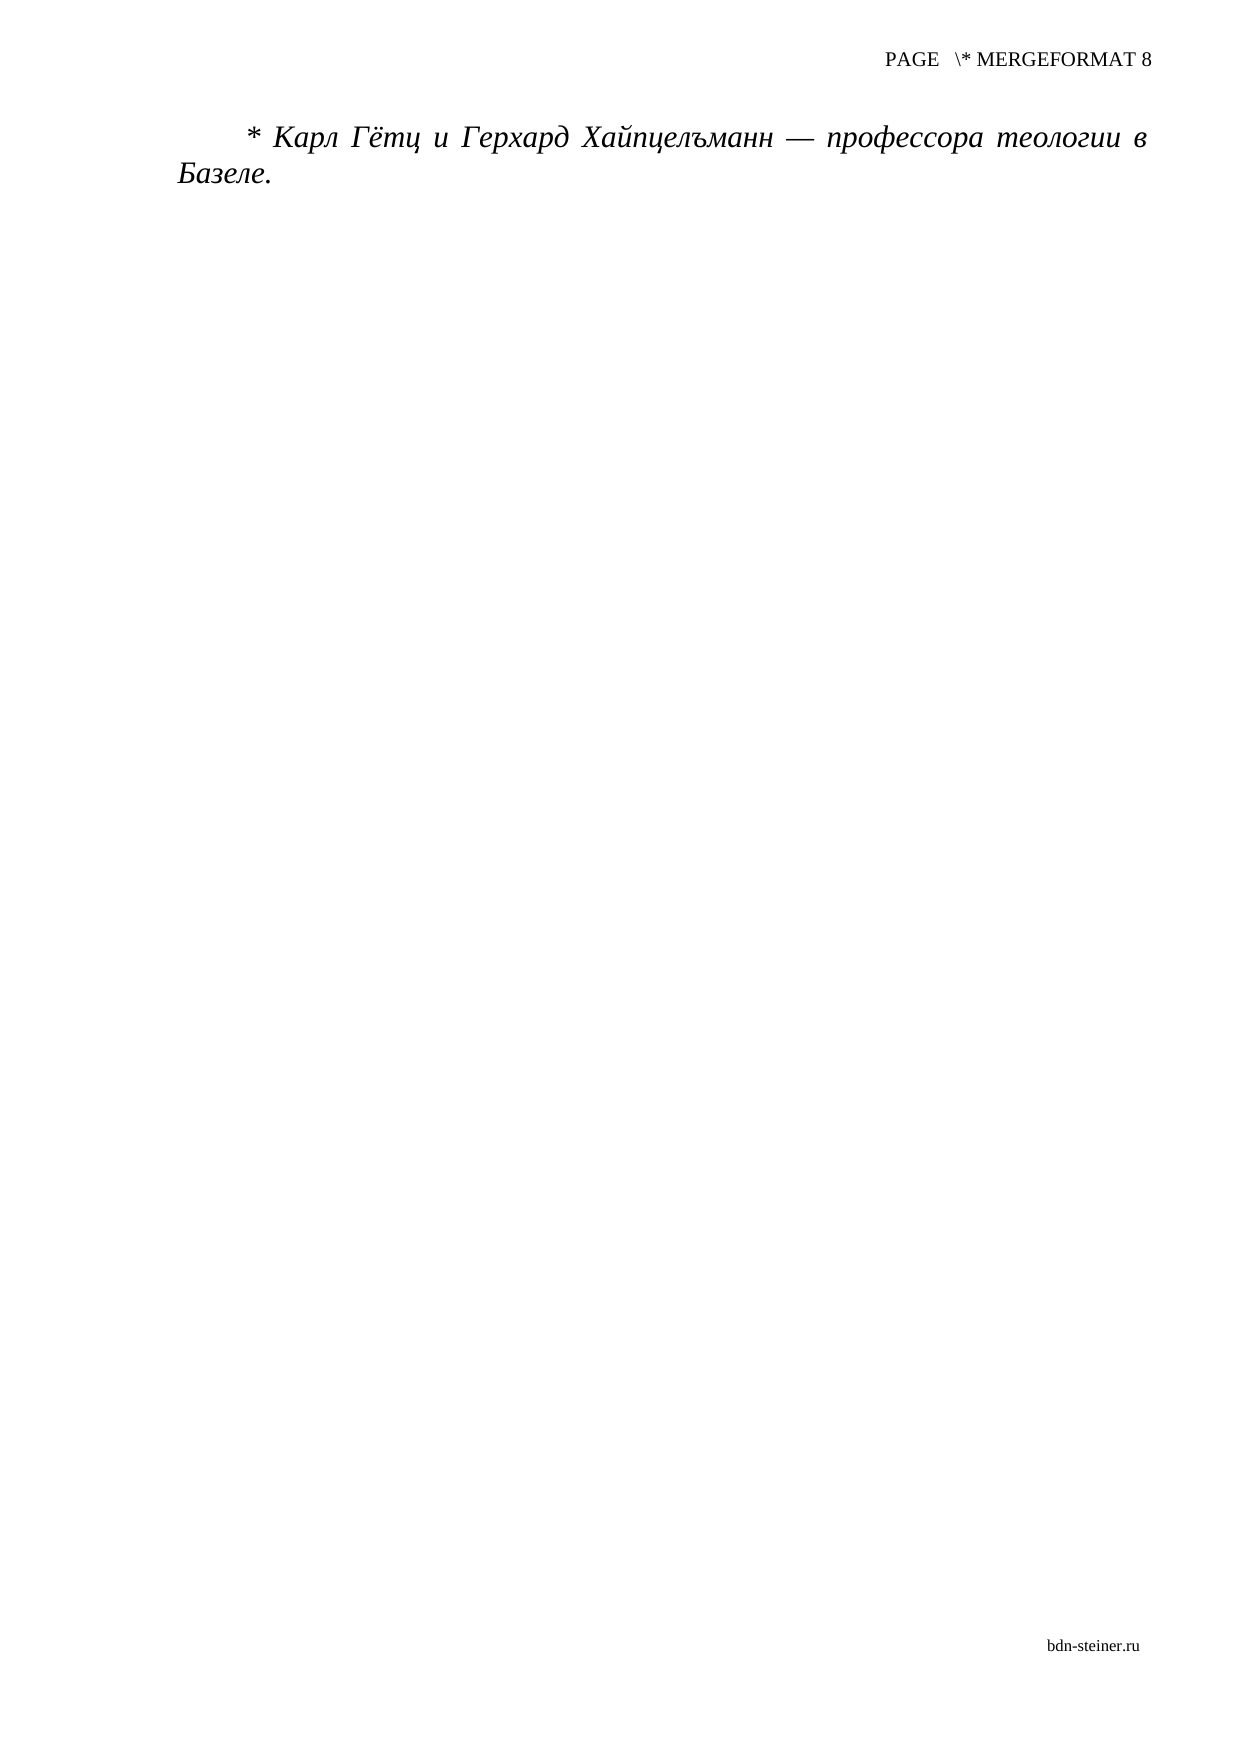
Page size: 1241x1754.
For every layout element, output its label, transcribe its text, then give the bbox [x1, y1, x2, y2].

text * Карл Гётц и Герхард Хайпцелъманн — профессора теологии в Базеле. [177, 118, 1152, 190]
